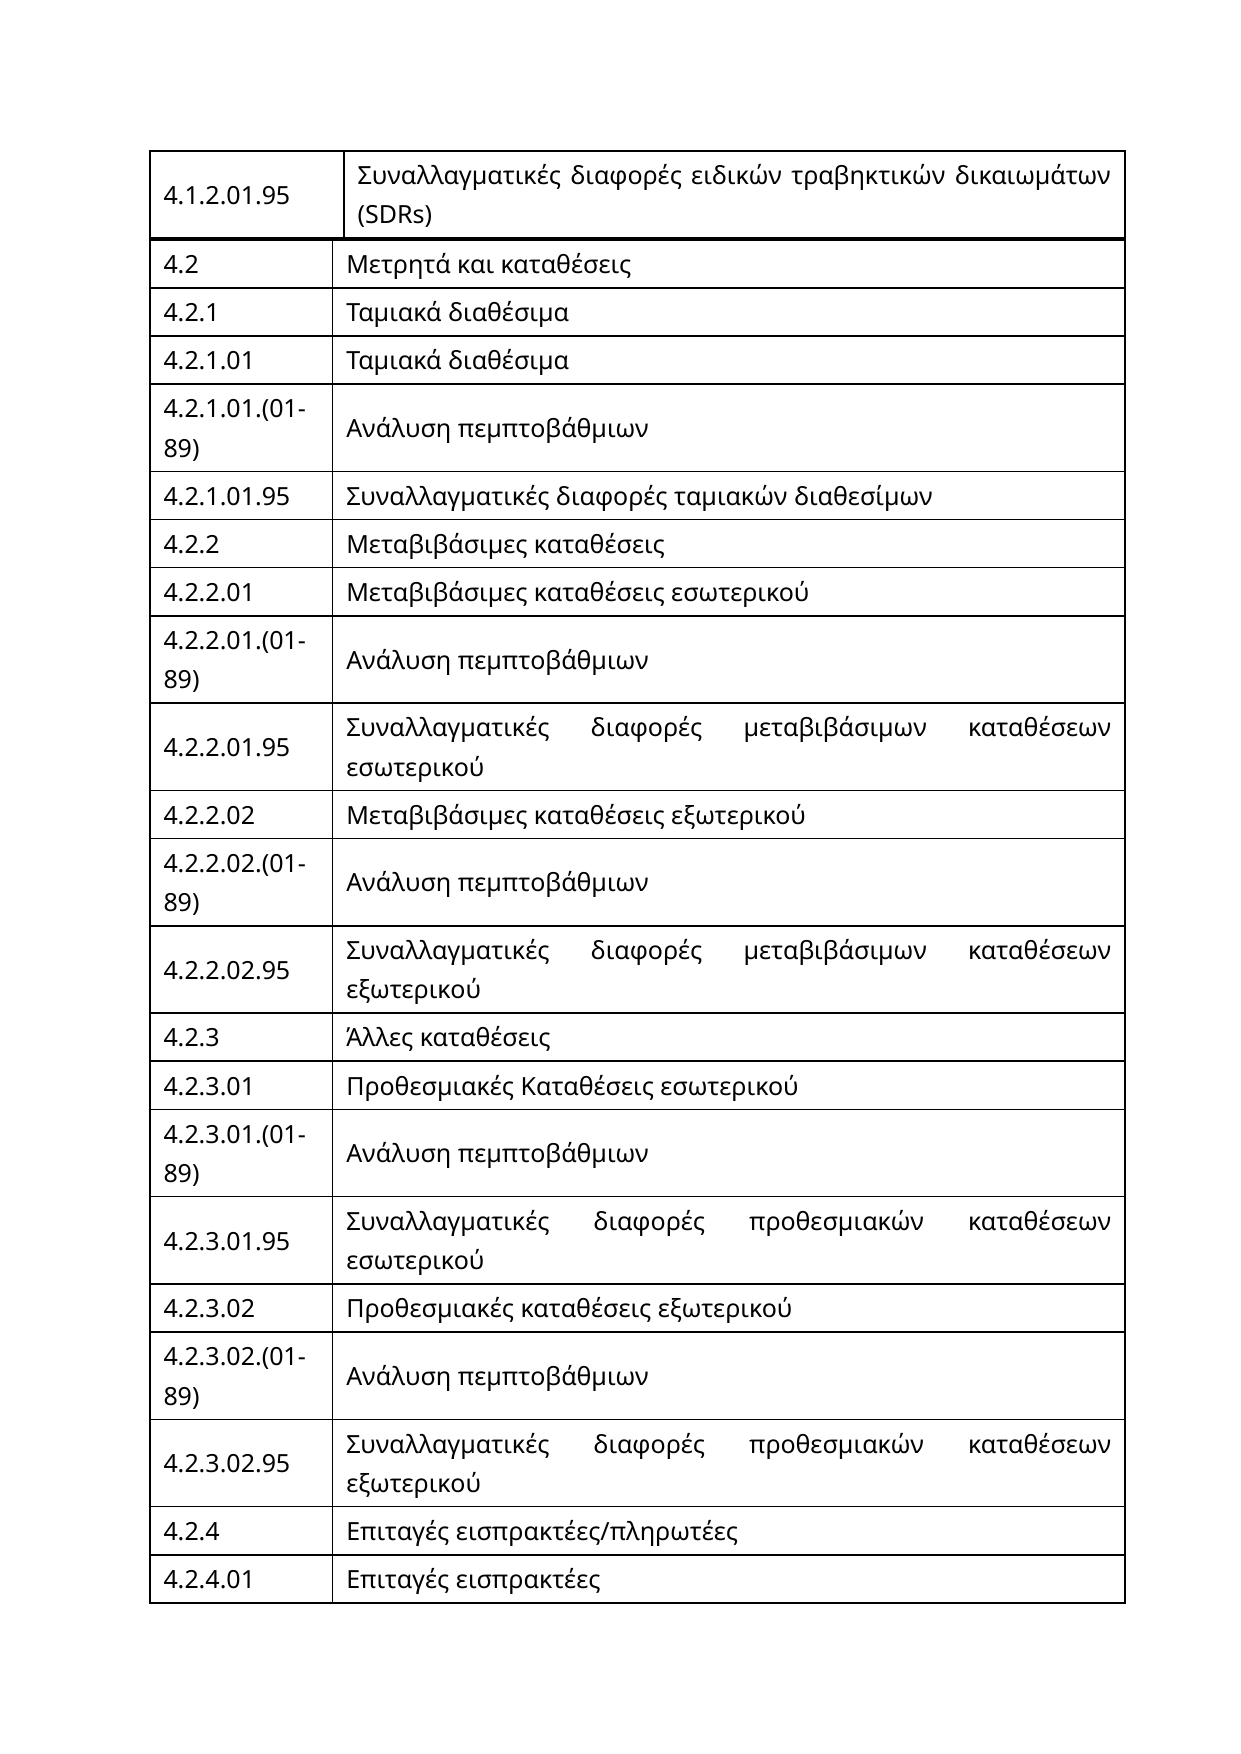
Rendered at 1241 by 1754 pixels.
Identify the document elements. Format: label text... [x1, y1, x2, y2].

table_cell Συναλλαγματικές διαφορές προθεσμιακών καταθέσεων εσωτερικού [333, 1197, 1124, 1283]
table_cell Μεταβιβάσιμες καταθέσεις εξωτερικού [333, 791, 1124, 838]
table_cell 4.2.2.02.(01-89) [151, 839, 332, 925]
table_cell Συναλλαγματικές διαφορές μεταβιβάσιμων καταθέσεων εξωτερικού [333, 927, 1124, 1012]
table_cell Μεταβιβάσιμες καταθέσεις [333, 520, 1124, 567]
table_cell 4.2.3 [151, 1014, 332, 1060]
table_header 4.2 [151, 241, 332, 287]
table_cell 4.2.2.01.95 [151, 704, 332, 789]
table_cell Επιταγές εισπρακτέες [333, 1556, 1124, 1602]
table_cell Ανάλυση πεμπτοβάθμιων [333, 1333, 1124, 1418]
table_cell Επιταγές εισπρακτέες/πληρωτέες [333, 1507, 1124, 1554]
table_cell 4.2.1.01 [151, 337, 332, 383]
table_cell Ταμιακά διαθέσιμα [333, 337, 1124, 383]
table_cell 4.2.2 [151, 520, 332, 567]
table_cell Συναλλαγματικές διαφορές ειδικών τραβηκτικών δικαιωμάτων (SDRs) [345, 152, 1124, 237]
table_cell Ανάλυση πεμπτοβάθμιων [333, 617, 1124, 702]
table_cell 4.2.3.01.(01-89) [151, 1110, 332, 1196]
table_cell 4.2.3.01 [151, 1062, 332, 1108]
table_cell 4.2.1 [151, 289, 332, 335]
table_cell 4.2.1.01.95 [151, 472, 332, 519]
table_cell 4.2.2.02.95 [151, 927, 332, 1012]
table_cell 4.2.3.02.95 [151, 1420, 332, 1506]
table_cell Ταμιακά διαθέσιμα [333, 289, 1124, 335]
table_cell 4.2.2.01.(01-89) [151, 617, 332, 702]
table_cell Μεταβιβάσιμες καταθέσεις εσωτερικού [333, 568, 1124, 615]
table_cell Προθεσμιακές καταθέσεις εξωτερικού [333, 1285, 1124, 1331]
table_cell 4.2.3.02.(01-89) [151, 1333, 332, 1418]
table_cell Συναλλαγματικές διαφορές μεταβιβάσιμων καταθέσεων εσωτερικού [333, 704, 1124, 789]
table_cell Ανάλυση πεμπτοβάθμιων [333, 839, 1124, 925]
table_cell 4.2.2.01 [151, 568, 332, 615]
table_cell 4.2.3.01.95 [151, 1197, 332, 1283]
table_cell Προθεσμιακές Καταθέσεις εσωτερικού [333, 1062, 1124, 1108]
table_cell 4.1.2.01.95 [151, 152, 343, 237]
table_cell 4.2.1.01.(01-89) [151, 385, 332, 471]
table_cell Ανάλυση πεμπτοβάθμιων [333, 1110, 1124, 1196]
table_cell 4.2.3.02 [151, 1285, 332, 1331]
table_cell 4.2.4 [151, 1507, 332, 1554]
table_header Μετρητά και καταθέσεις [333, 241, 1124, 287]
table_cell Άλλες καταθέσεις [333, 1014, 1124, 1060]
table_cell Συναλλαγματικές διαφορές προθεσμιακών καταθέσεων εξωτερικού [333, 1420, 1124, 1506]
table_cell Συναλλαγματικές διαφορές ταμιακών διαθεσίμων [333, 472, 1124, 519]
table_cell 4.2.2.02 [151, 791, 332, 838]
table_cell 4.2.4.01 [151, 1556, 332, 1602]
table_cell Ανάλυση πεμπτοβάθμιων [333, 385, 1124, 471]
